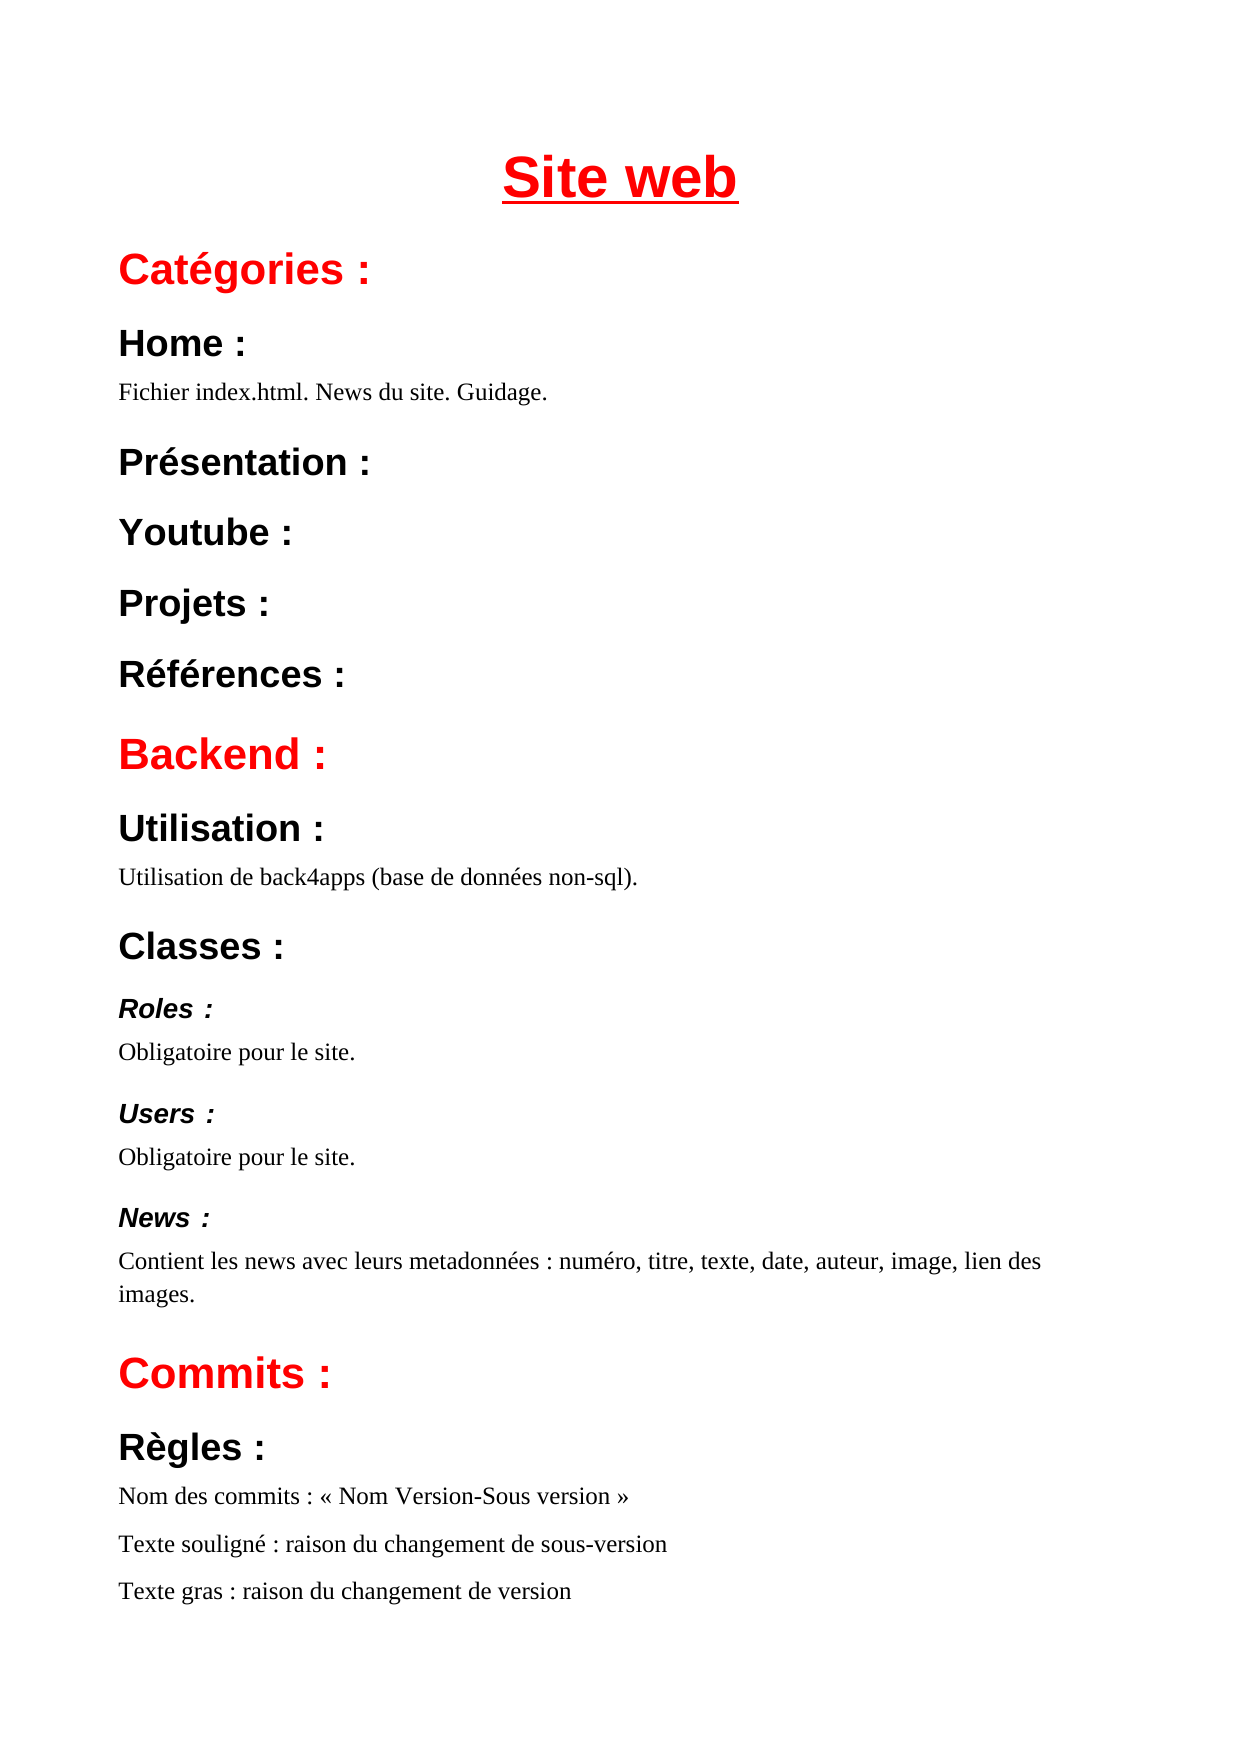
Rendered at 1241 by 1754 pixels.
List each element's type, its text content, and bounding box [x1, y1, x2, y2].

subtitle Home : [118, 321, 1122, 364]
subtitle Backend : [118, 728, 1122, 779]
subtitle Projets : [118, 581, 1122, 624]
subtitle News : [118, 1202, 1122, 1234]
subtitle Utilisation : [118, 806, 1122, 849]
subtitle Commits : [118, 1348, 1122, 1398]
subtitle Références : [118, 651, 1122, 695]
text Texte gras : raison du changement de version [118, 1576, 1122, 1605]
text Fichier index.html. News du site. Guidage. [118, 377, 1122, 406]
subtitle Classes : [118, 924, 1122, 968]
text Nom des commits : « Nom Version-Sous version » [118, 1481, 1122, 1510]
subtitle Catégories : [118, 243, 1122, 294]
subtitle Site web [118, 143, 1122, 210]
text Obligatoire pour le site. [118, 1142, 1122, 1170]
subtitle Users : [118, 1097, 1122, 1129]
subtitle Règles : [118, 1425, 1122, 1469]
text Obligatoire pour le site. [118, 1037, 1122, 1066]
subtitle Présentation : [118, 439, 1122, 483]
text Texte souligné : raison du changement de sous-version [118, 1529, 1122, 1557]
subtitle Roles : [118, 993, 1122, 1025]
text Utilisation de back4apps (base de données non-sql). [118, 862, 1122, 891]
text Contient les news avec leurs metadonnées : numéro, titre, texte, date, auteur, image, lien des images. [118, 1246, 1122, 1308]
subtitle Youtube : [118, 510, 1122, 554]
